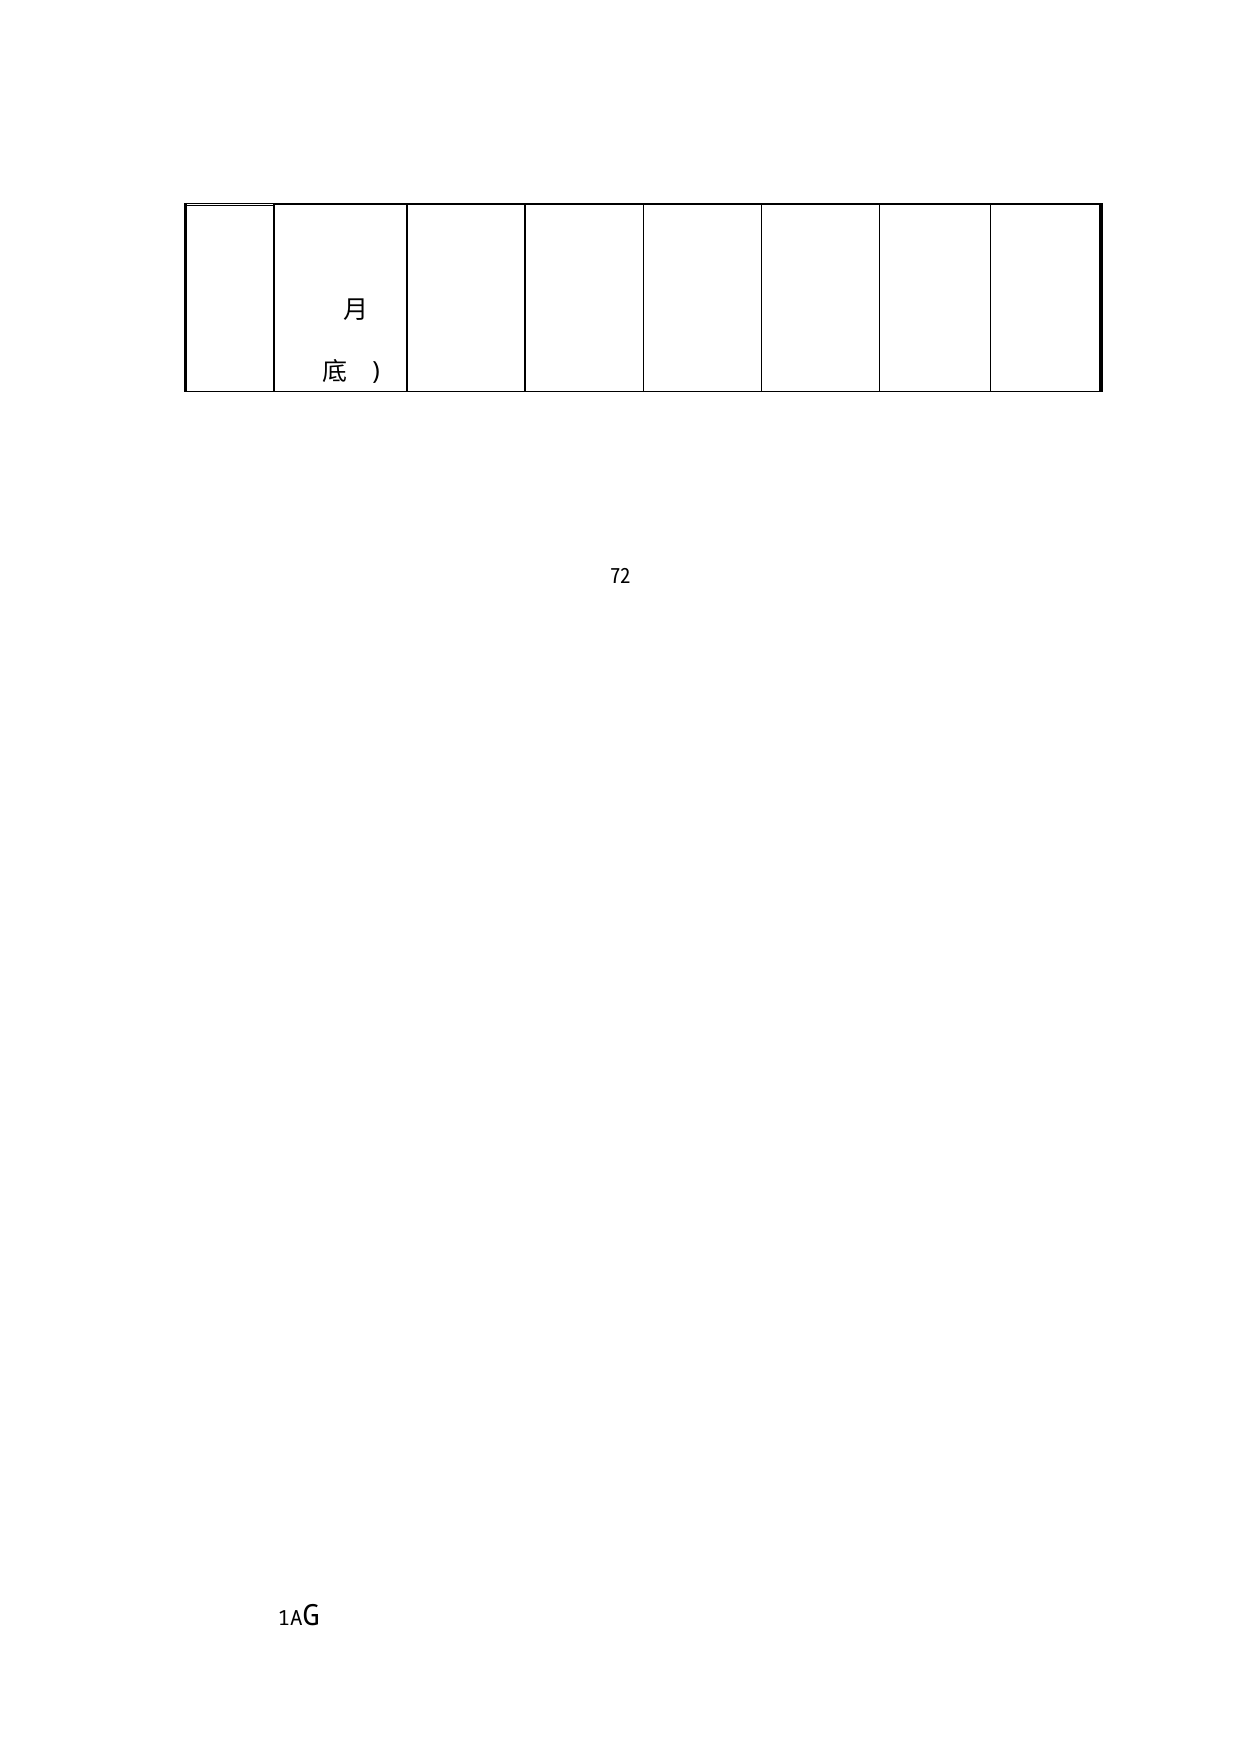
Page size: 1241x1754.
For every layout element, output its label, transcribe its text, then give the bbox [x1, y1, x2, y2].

table_cell [762, 205, 879, 391]
table_cell [991, 205, 1099, 391]
table_cell [880, 205, 990, 391]
table_cell [526, 205, 643, 391]
table_cell [644, 205, 761, 391]
table_cell [187, 206, 273, 391]
table_cell 月底) [275, 205, 406, 391]
table_cell [408, 205, 524, 391]
